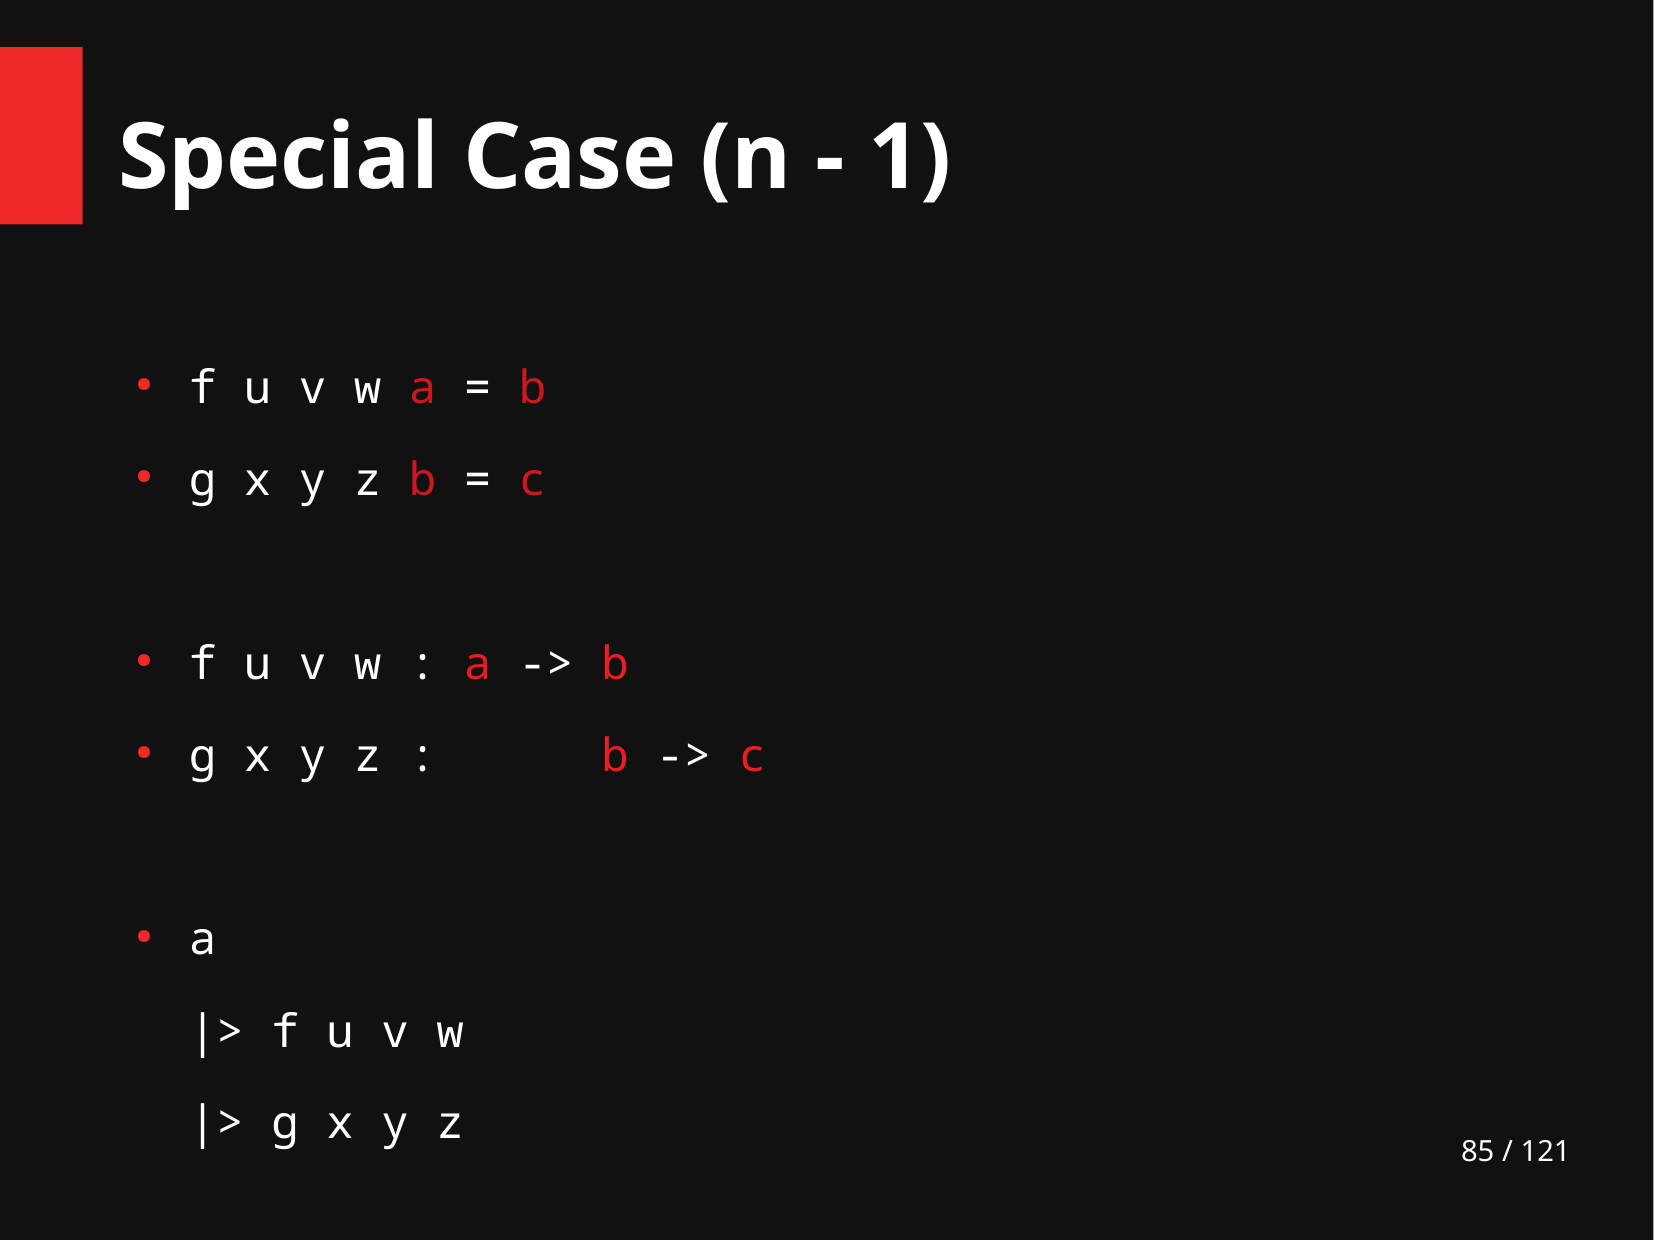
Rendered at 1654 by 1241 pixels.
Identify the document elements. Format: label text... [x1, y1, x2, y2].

title Special Case (n - 1) [118, 49, 1571, 257]
list f u v w a = b g x y z b = c f u v w : a -> b g x y z : b -> c a |> f u v w |> g x y z [118, 354, 1536, 1074]
